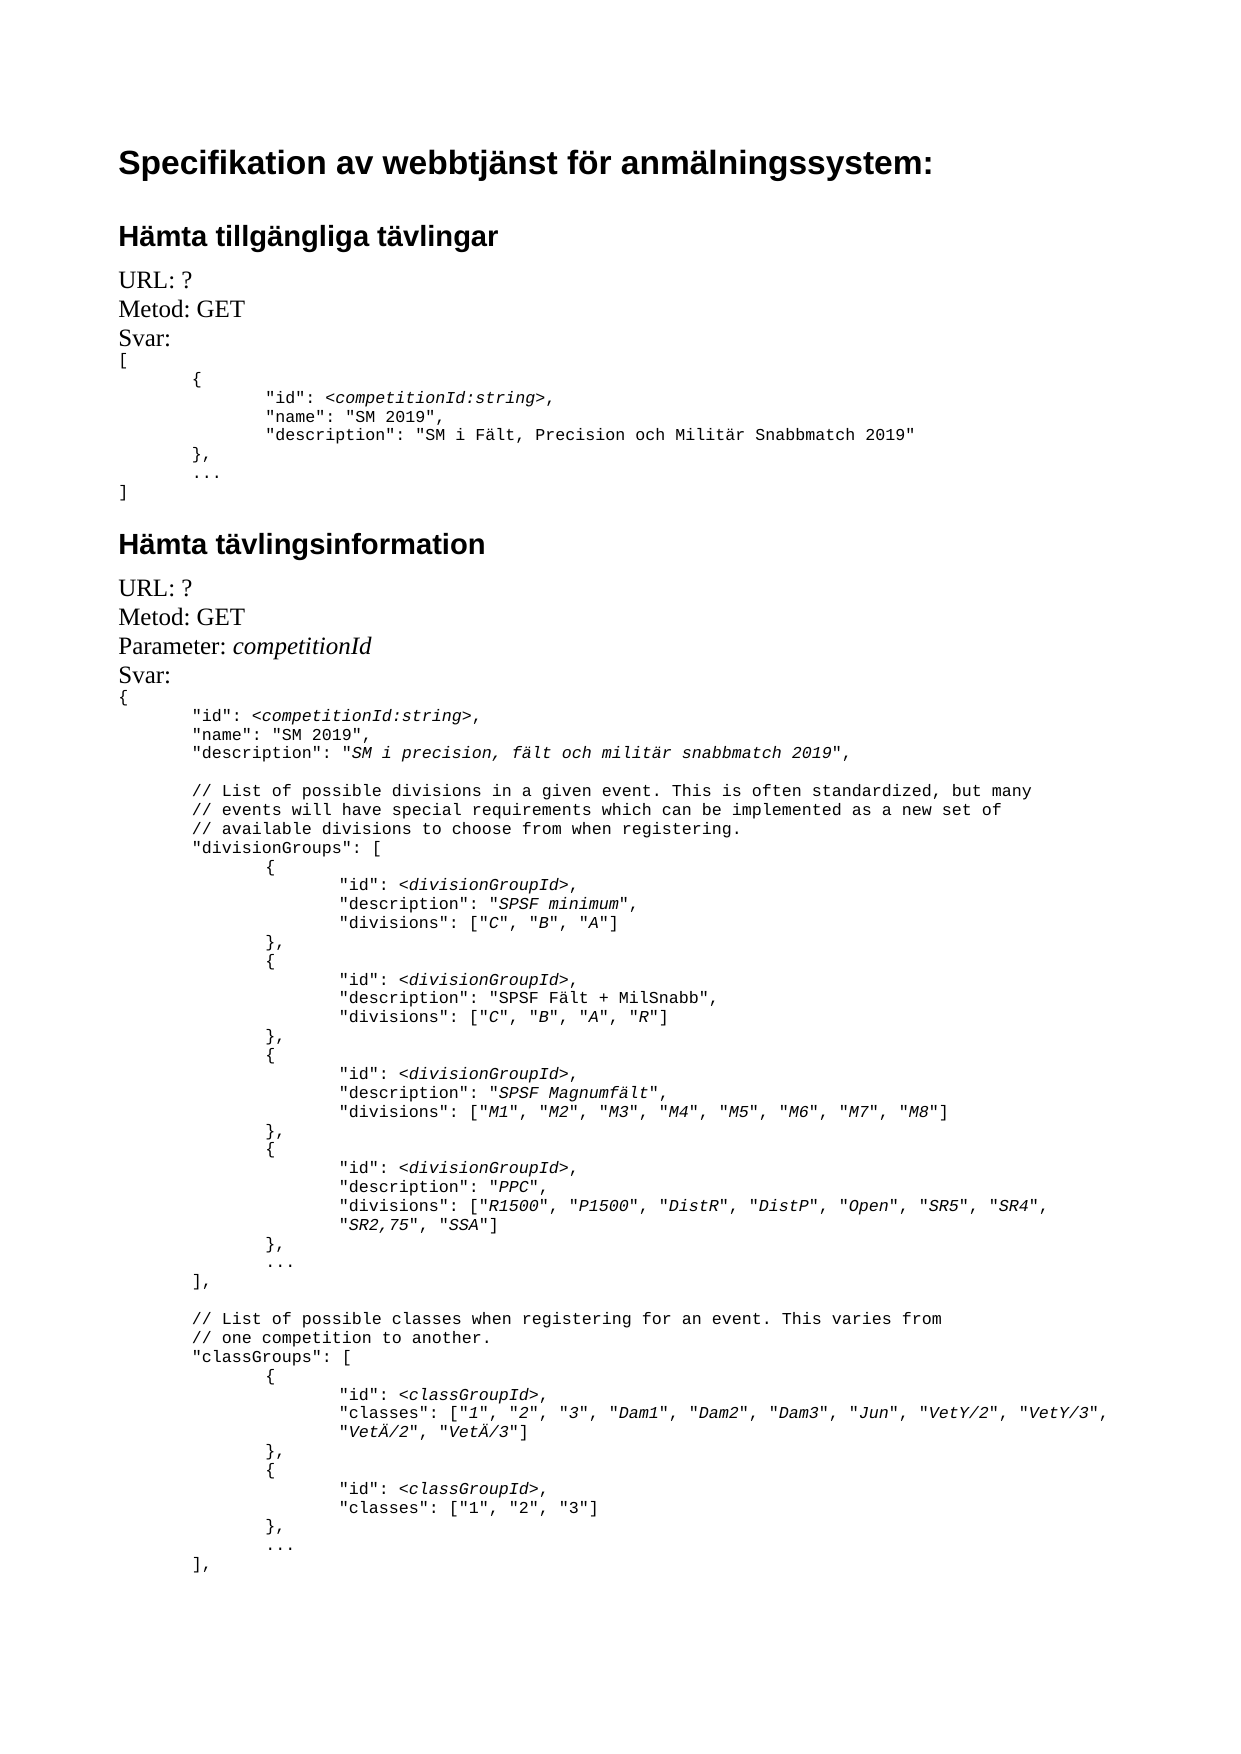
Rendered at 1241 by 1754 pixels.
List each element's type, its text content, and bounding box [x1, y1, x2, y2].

text "classes": ["1", "2", "3"] [339, 1499, 1122, 1518]
text "id": <competitionId:string>, [192, 707, 1122, 726]
text "divisionGroups": [ [192, 839, 1122, 858]
text { [118, 688, 1122, 707]
text "id": <classGroupId>, [339, 1480, 1122, 1499]
text ... [265, 1537, 1122, 1556]
text "name": "SM 2019", [192, 726, 1122, 745]
text URL: ? [118, 265, 1122, 294]
text "description": "SPSF Fält + MilSnabb", [339, 990, 1122, 1009]
text Metod: GET [118, 602, 1122, 631]
text }, [265, 1122, 1122, 1141]
text "classGroups": [ [192, 1348, 1122, 1367]
text "description": "SM i precision, fält och militär snabbmatch 2019", [192, 745, 1122, 764]
text Parameter: competitionId [118, 631, 1122, 660]
text { [265, 858, 1122, 877]
text }, [265, 1028, 1122, 1047]
text "id": <divisionGroupId>, [339, 971, 1122, 990]
text // List of possible classes when registering for an event. This varies from // one competition to another. [192, 1311, 1122, 1348]
text Metod: GET [118, 294, 1122, 323]
text "id": <divisionGroupId>, [339, 1066, 1122, 1084]
text "description": "PPC", [339, 1179, 1122, 1197]
text }, [192, 446, 1122, 465]
subtitle Specifikation av webbtjänst för anmälningssystem: [118, 143, 1122, 182]
text ], [192, 1273, 1122, 1292]
text "id": <competitionId:string>, [265, 389, 1122, 408]
text { [265, 952, 1122, 971]
text "divisions": ["C", "B", "A"] [339, 915, 1122, 933]
subtitle Hämta tävlingsinformation [118, 527, 1122, 561]
text "divisions": ["C", "B", "A", "R"] [339, 1009, 1122, 1028]
text "description": "SPSF minimum", [339, 896, 1122, 915]
text "name": "SM 2019", [265, 408, 1122, 427]
text "id": <divisionGroupId>, [339, 1160, 1122, 1179]
text URL: ? [118, 573, 1122, 602]
subtitle Hämta tillgängliga tävlingar [118, 219, 1122, 253]
text "classes": ["1", "2", "3", "Dam1", "Dam2", "Dam3", "Jun", "VetY/2", "VetY/3", "VetÄ/2", "VetÄ/3"] [339, 1405, 1122, 1443]
text { [265, 1461, 1122, 1480]
text Svar: [118, 323, 1122, 352]
text ... [265, 1254, 1122, 1273]
text // List of possible divisions in a given event. This is often standardized, but many // events will have special requirements which can be implemented as a new set of // available divisions to choose from when registering. [192, 783, 1122, 839]
text ... [192, 465, 1122, 483]
text Svar: [118, 660, 1122, 688]
text }, [265, 1235, 1122, 1254]
text ], [192, 1556, 1122, 1574]
text [ [118, 352, 1122, 370]
text "id": <classGroupId>, [339, 1386, 1122, 1405]
text "description": "SM i Fält, Precision och Militär Snabbmatch 2019" [265, 427, 1122, 446]
text "id": <divisionGroupId>, [339, 877, 1122, 896]
text }, [265, 1518, 1122, 1537]
text }, [265, 1443, 1122, 1461]
text { [265, 1047, 1122, 1066]
text { [265, 1141, 1122, 1160]
text "divisions": ["R1500", "P1500", "DistR", "DistP", "Open", "SR5", "SR4", "SR2,75", "SSA"] [339, 1197, 1122, 1235]
text ] [118, 483, 1122, 502]
text "description": "SPSF Magnumfält", [339, 1084, 1122, 1103]
text }, [265, 933, 1122, 952]
text "divisions": ["M1", "M2", "M3", "M4", "M5", "M6", "M7", "M8"] [339, 1103, 1122, 1122]
text { [192, 370, 1122, 389]
text { [265, 1367, 1122, 1386]
